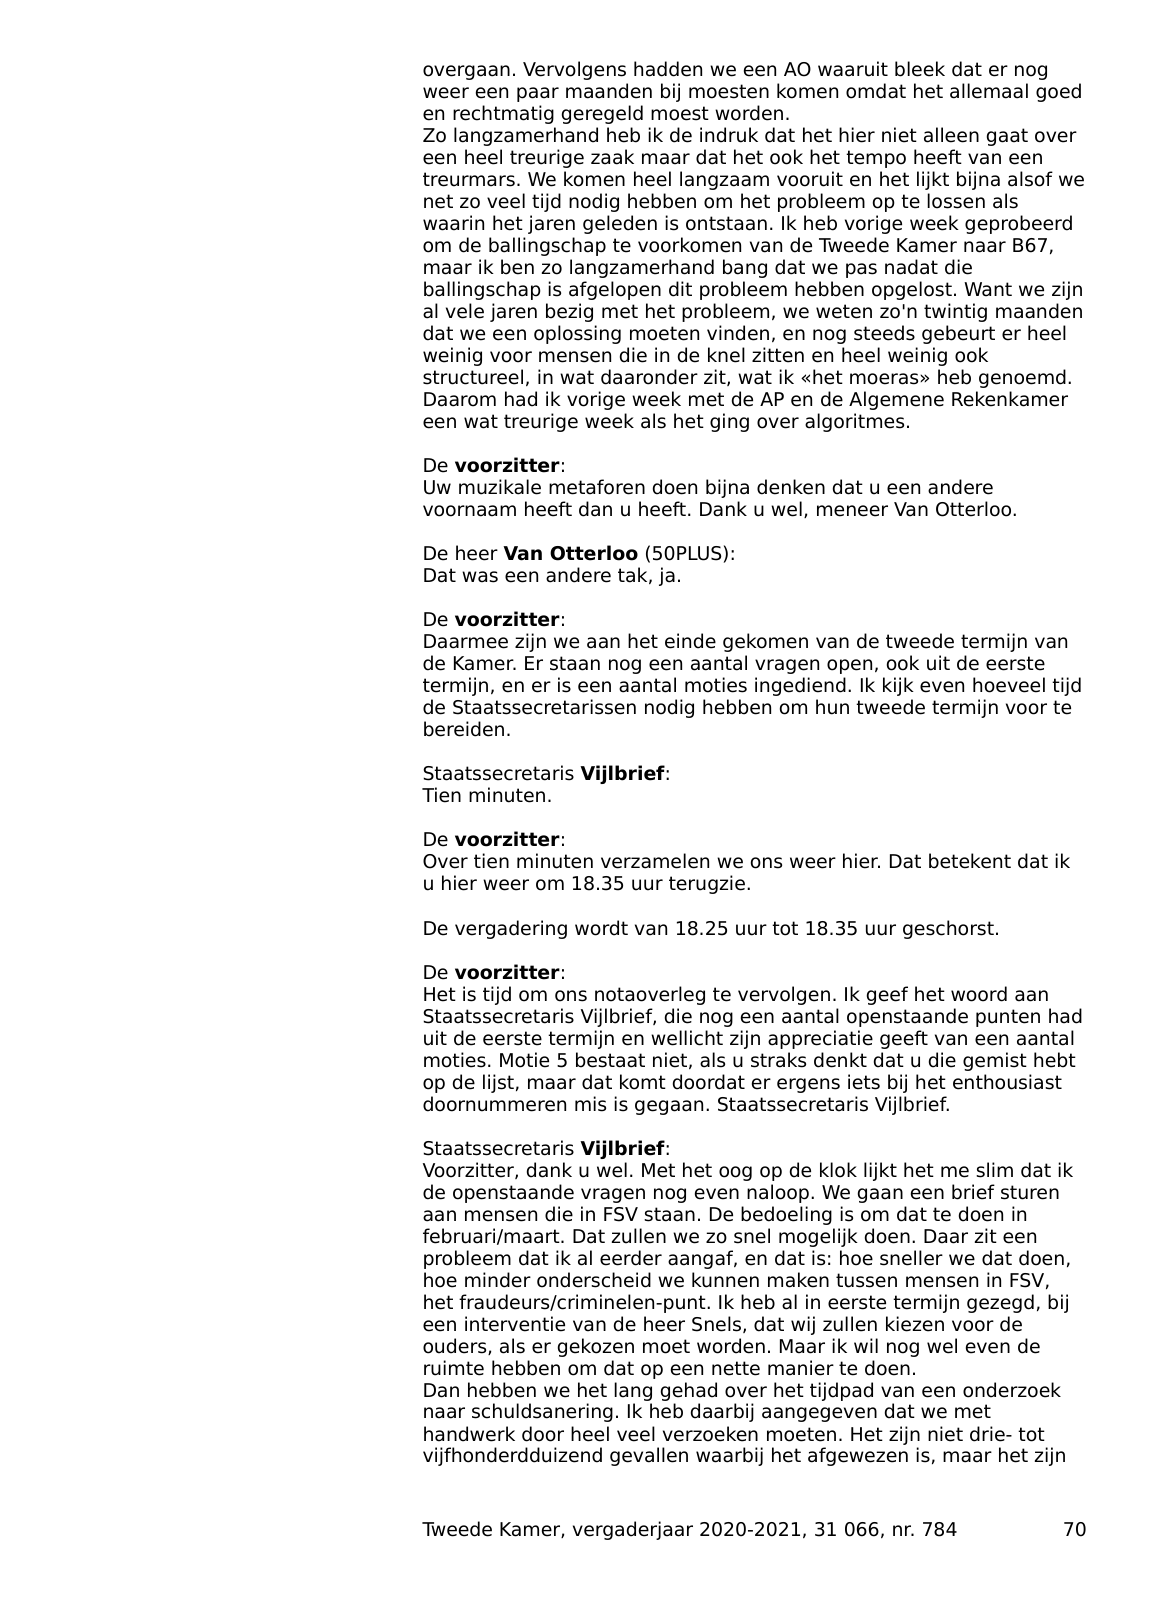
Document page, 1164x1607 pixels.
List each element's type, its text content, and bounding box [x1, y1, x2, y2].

text De heer Van Otterloo (50PLUS): [422, 543, 1087, 565]
text Dat was een andere tak, ja. [422, 565, 1087, 587]
text Dan hebben we het lang gehad over het tijdpad van een onderzoek naar schuldsanering. Ik heb daarbij aangegeven dat we met handwerk door heel veel verzoeken moeten. Het zijn niet drie- tot vijfhonderdduizend gevallen waarbij het afgewezen is, maar het zijn [422, 1379, 1087, 1467]
text De voorzitter: [422, 962, 1087, 984]
text Voorzitter, dank u wel. Met het oog op de klok lijkt het me slim dat ik de openstaande vragen nog even naloop. We gaan een brief sturen aan mensen die in FSV staan. De bedoeling is om dat te doen in februari/maart. Dat zullen we zo snel mogelijk doen. Daar zit een probleem dat ik al eerder aangaf, en dat is: hoe sneller we dat doen, hoe minder onderscheid we kunnen maken tussen mensen in FSV, het fraudeurs/criminelen-punt. Ik heb al in eerste termijn gezegd, bij een interventie van de heer Snels, dat wij zullen kiezen voor de ouders, als er gekozen moet worden. Maar ik wil nog wel even de ruimte hebben om dat op een nette manier te doen. [422, 1160, 1087, 1379]
text De vergadering wordt van 18.25 uur tot 18.35 uur geschorst. [422, 917, 1087, 939]
text Daarmee zijn we aan het einde gekomen van de tweede termijn van de Kamer. Er staan nog een aantal vragen open, ook uit de eerste termijn, en er is een aantal moties ingediend. Ik kijk even hoeveel tijd de Staatssecretarissen nodig hebben om hun tweede termijn voor te bereiden. [422, 631, 1087, 741]
text Tien minuten. [422, 785, 1087, 807]
text overgaan. Vervolgens hadden we een AO waaruit bleek dat er nog weer een paar maanden bij moesten komen omdat het allemaal goed en rechtmatig geregeld moest worden. [422, 59, 1087, 125]
text De voorzitter: [422, 455, 1087, 477]
text Uw muzikale metaforen doen bijna denken dat u een andere voornaam heeft dan u heeft. Dank u wel, meneer Van Otterloo. [422, 477, 1087, 521]
text De voorzitter: [422, 829, 1087, 851]
text Zo langzamerhand heb ik de indruk dat het hier niet alleen gaat over een heel treurige zaak maar dat het ook het tempo heeft van een treurmars. We komen heel langzaam vooruit en het lijkt bijna alsof we net zo veel tijd nodig hebben om het probleem op te lossen als waarin het jaren geleden is ontstaan. Ik heb vorige week geprobeerd om de ballingschap te voorkomen van de Tweede Kamer naar B67, maar ik ben zo langzamerhand bang dat we pas nadat die ballingschap is afgelopen dit probleem hebben opgelost. Want we zijn al vele jaren bezig met het probleem, we weten zo'n twintig maanden dat we een oplossing moeten vinden, en nog steeds gebeurt er heel weinig voor mensen die in de knel zitten en heel weinig ook structureel, in wat daaronder zit, wat ik «het moeras» heb genoemd. Daarom had ik vorige week met de AP en de Algemene Rekenkamer een wat treurige week als het ging over algoritmes. [422, 125, 1087, 433]
text Staatssecretaris Vijlbrief: [422, 1138, 1087, 1160]
text Het is tijd om ons notaoverleg te vervolgen. Ik geef het woord aan Staatssecretaris Vijlbrief, die nog een aantal openstaande punten had uit de eerste termijn en wellicht zijn appreciatie geeft van een aantal moties. Motie 5 bestaat niet, als u straks denkt dat u die gemist hebt op de lijst, maar dat komt doordat er ergens iets bij het enthousiast doornummeren mis is gegaan. Staatssecretaris Vijlbrief. [422, 984, 1087, 1116]
text Staatssecretaris Vijlbrief: [422, 763, 1087, 785]
text Over tien minuten verzamelen we ons weer hier. Dat betekent dat ik u hier weer om 18.35 uur terugzie. [422, 851, 1087, 895]
text De voorzitter: [422, 609, 1087, 631]
